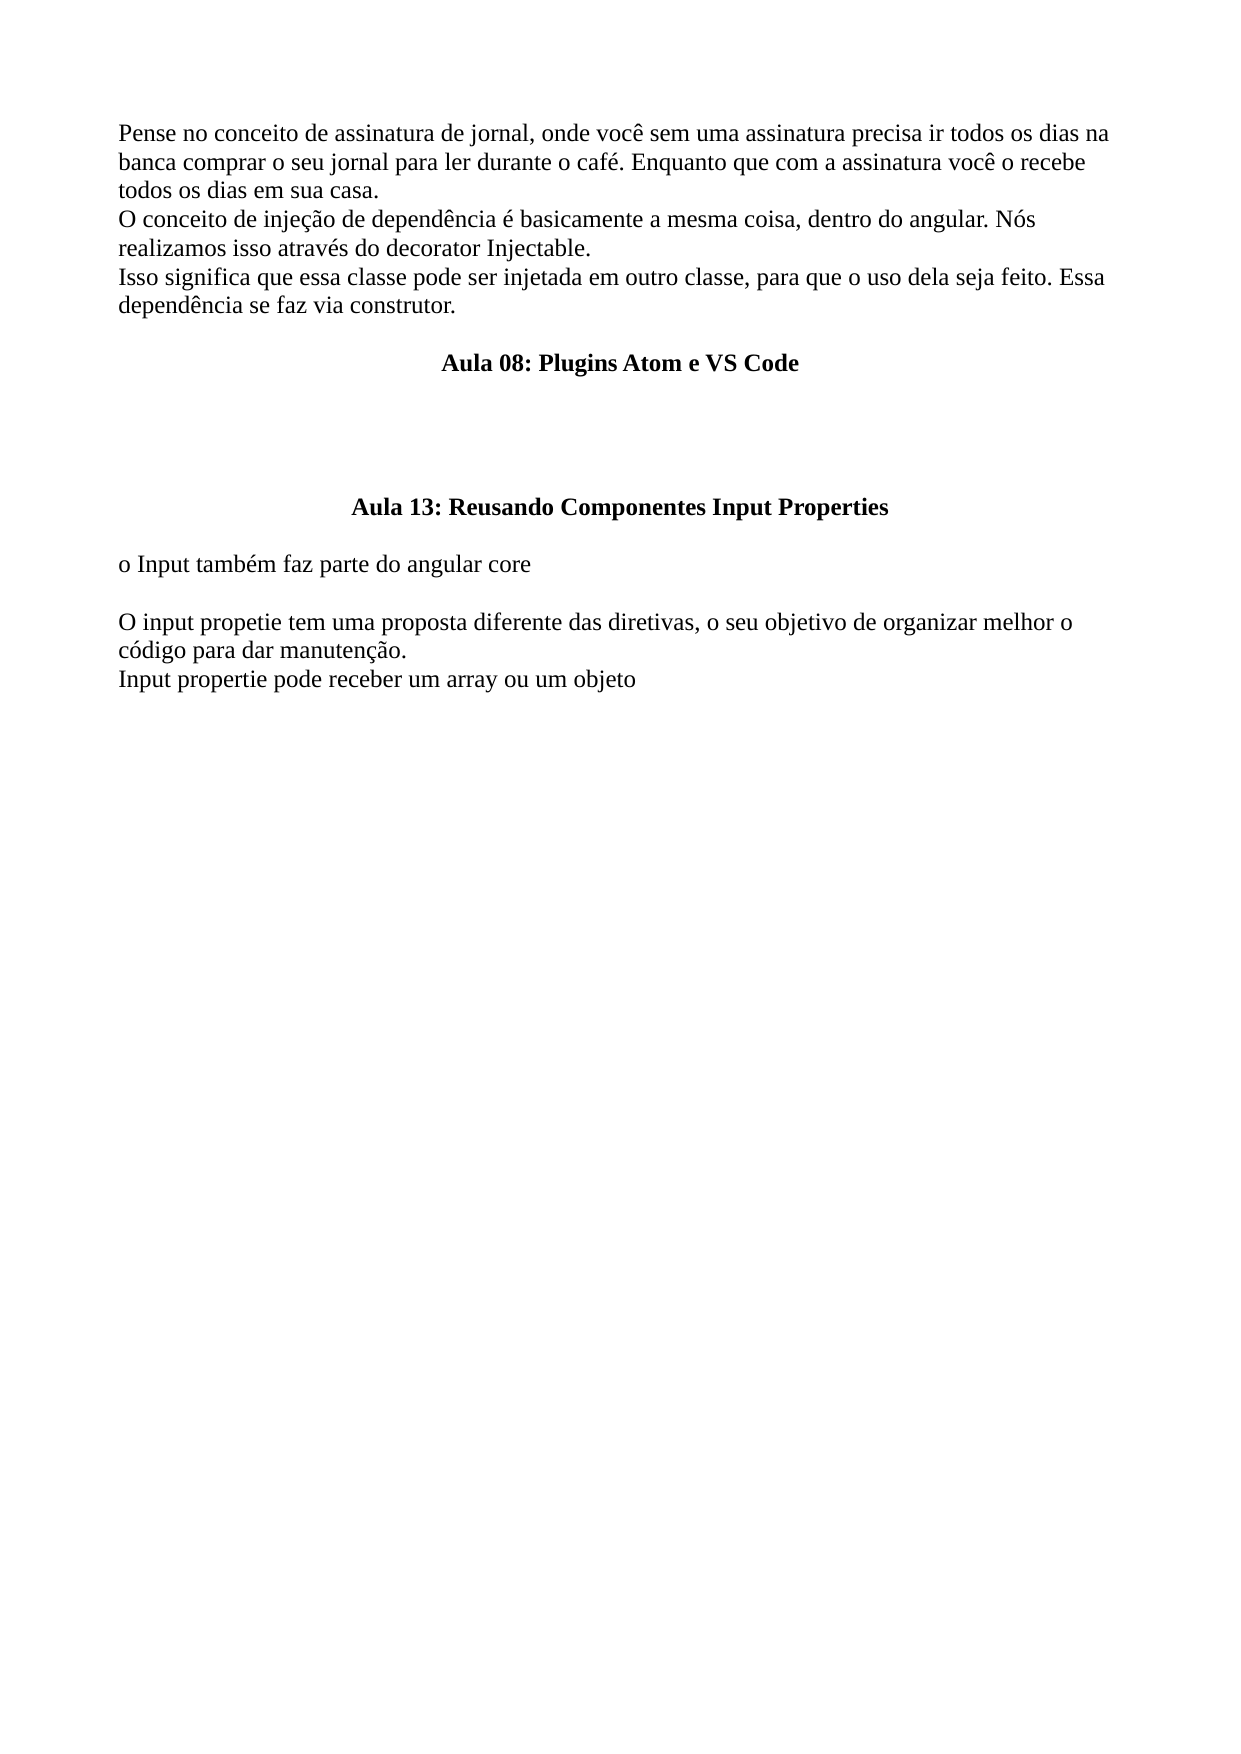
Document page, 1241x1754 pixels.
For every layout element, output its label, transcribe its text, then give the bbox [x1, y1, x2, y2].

text Aula 13: Reusando Componentes Input Properties [118, 492, 1122, 521]
text Pense no conceito de assinatura de jornal, onde você sem uma assinatura precisa ir todos os dias na banca comprar o seu jornal para ler durante o café. Enquanto que com a assinatura você o recebe todos os dias em sua casa. [118, 118, 1122, 204]
text Aula 08: Plugins Atom e VS Code [118, 348, 1122, 377]
text O input propetie tem uma proposta diferente das diretivas, o seu objetivo de organizar melhor o código para dar manutenção. [118, 607, 1122, 664]
text o Input também faz parte do angular core [118, 549, 1122, 578]
text Isso significa que essa classe pode ser injetada em outro classe, para que o uso dela seja feito. Essa dependência se faz via construtor. [118, 262, 1122, 319]
text O conceito de injeção de dependência é basicamente a mesma coisa, dentro do angular. Nós realizamos isso através do decorator Injectable. [118, 204, 1122, 262]
text Input propertie pode receber um array ou um objeto [118, 664, 1122, 693]
